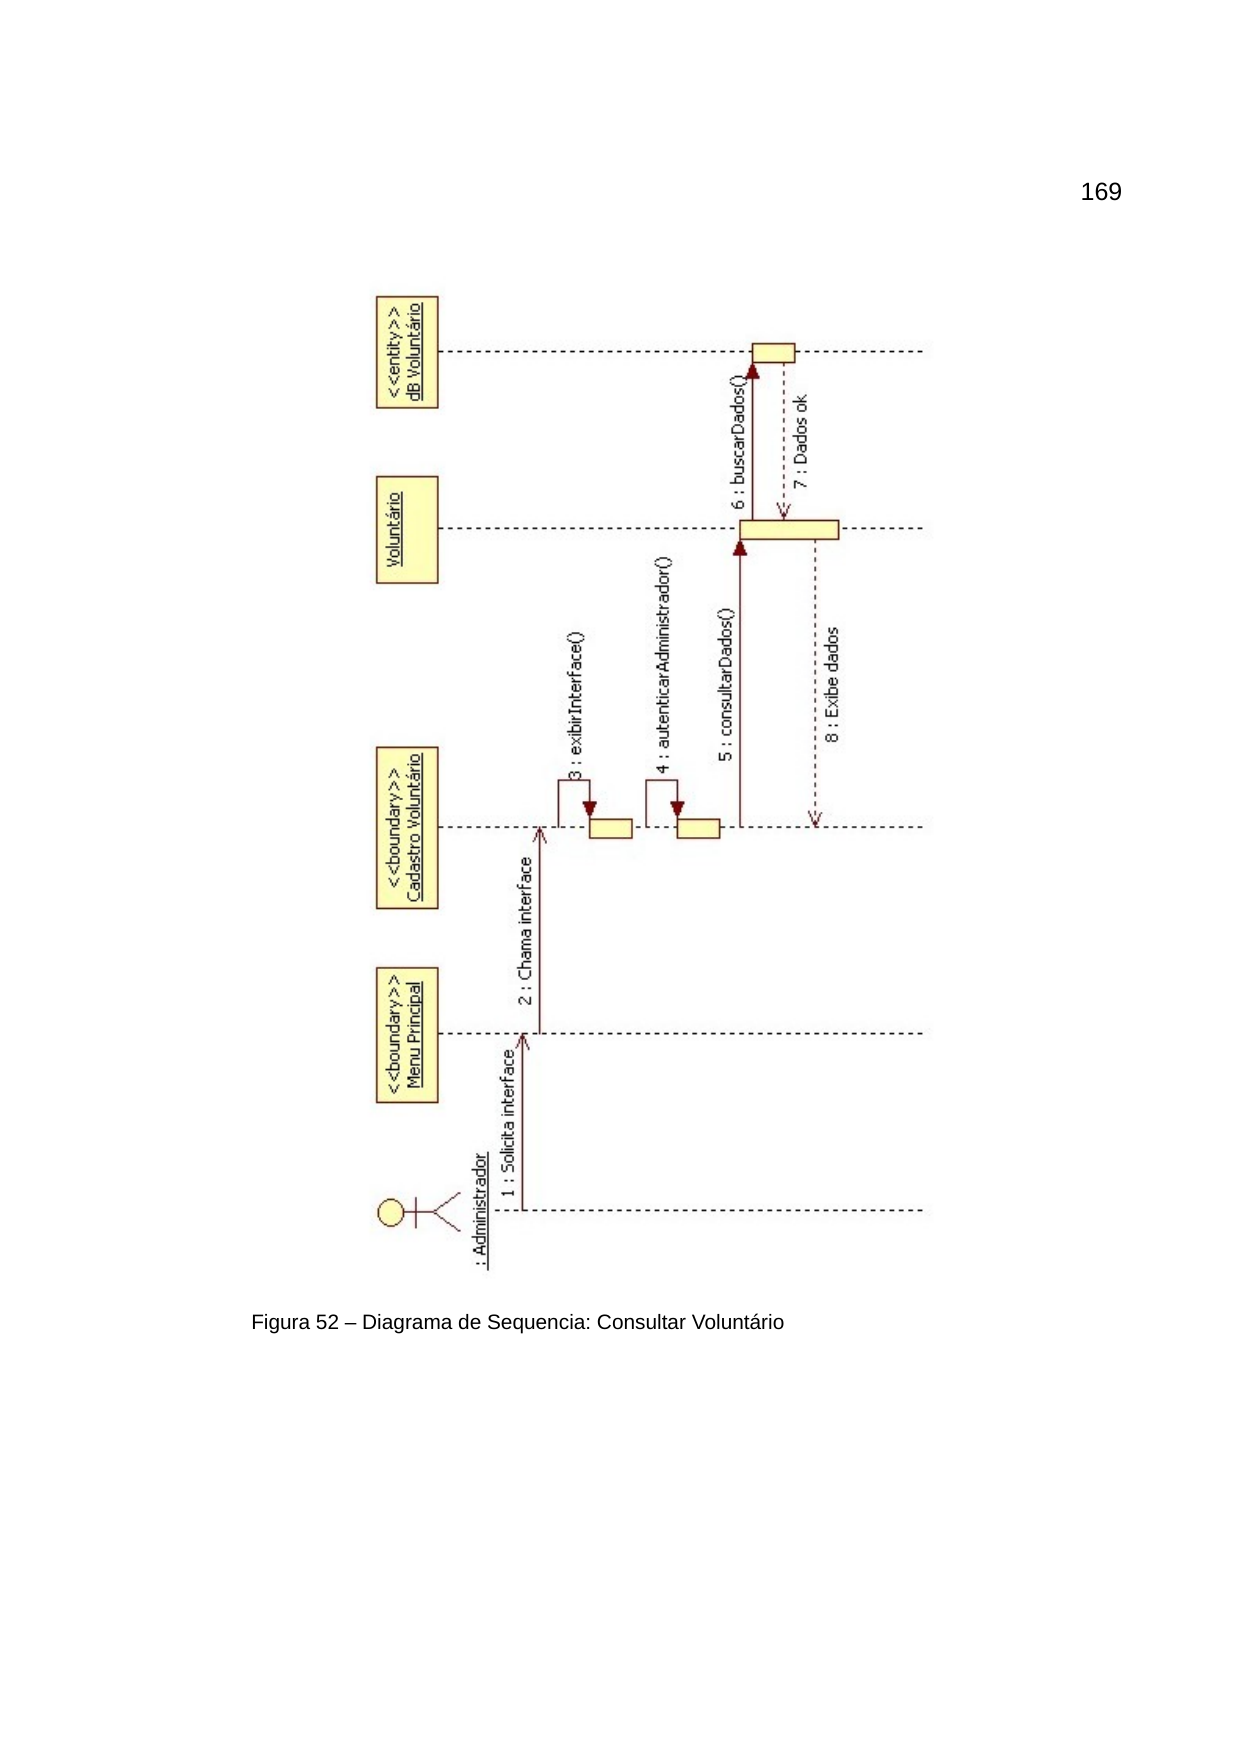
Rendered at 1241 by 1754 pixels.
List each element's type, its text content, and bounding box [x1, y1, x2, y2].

picture [345, 265, 954, 1310]
text Figura 52 – Diagrama de Sequencia: Consultar Voluntário [177, 1310, 1122, 1333]
